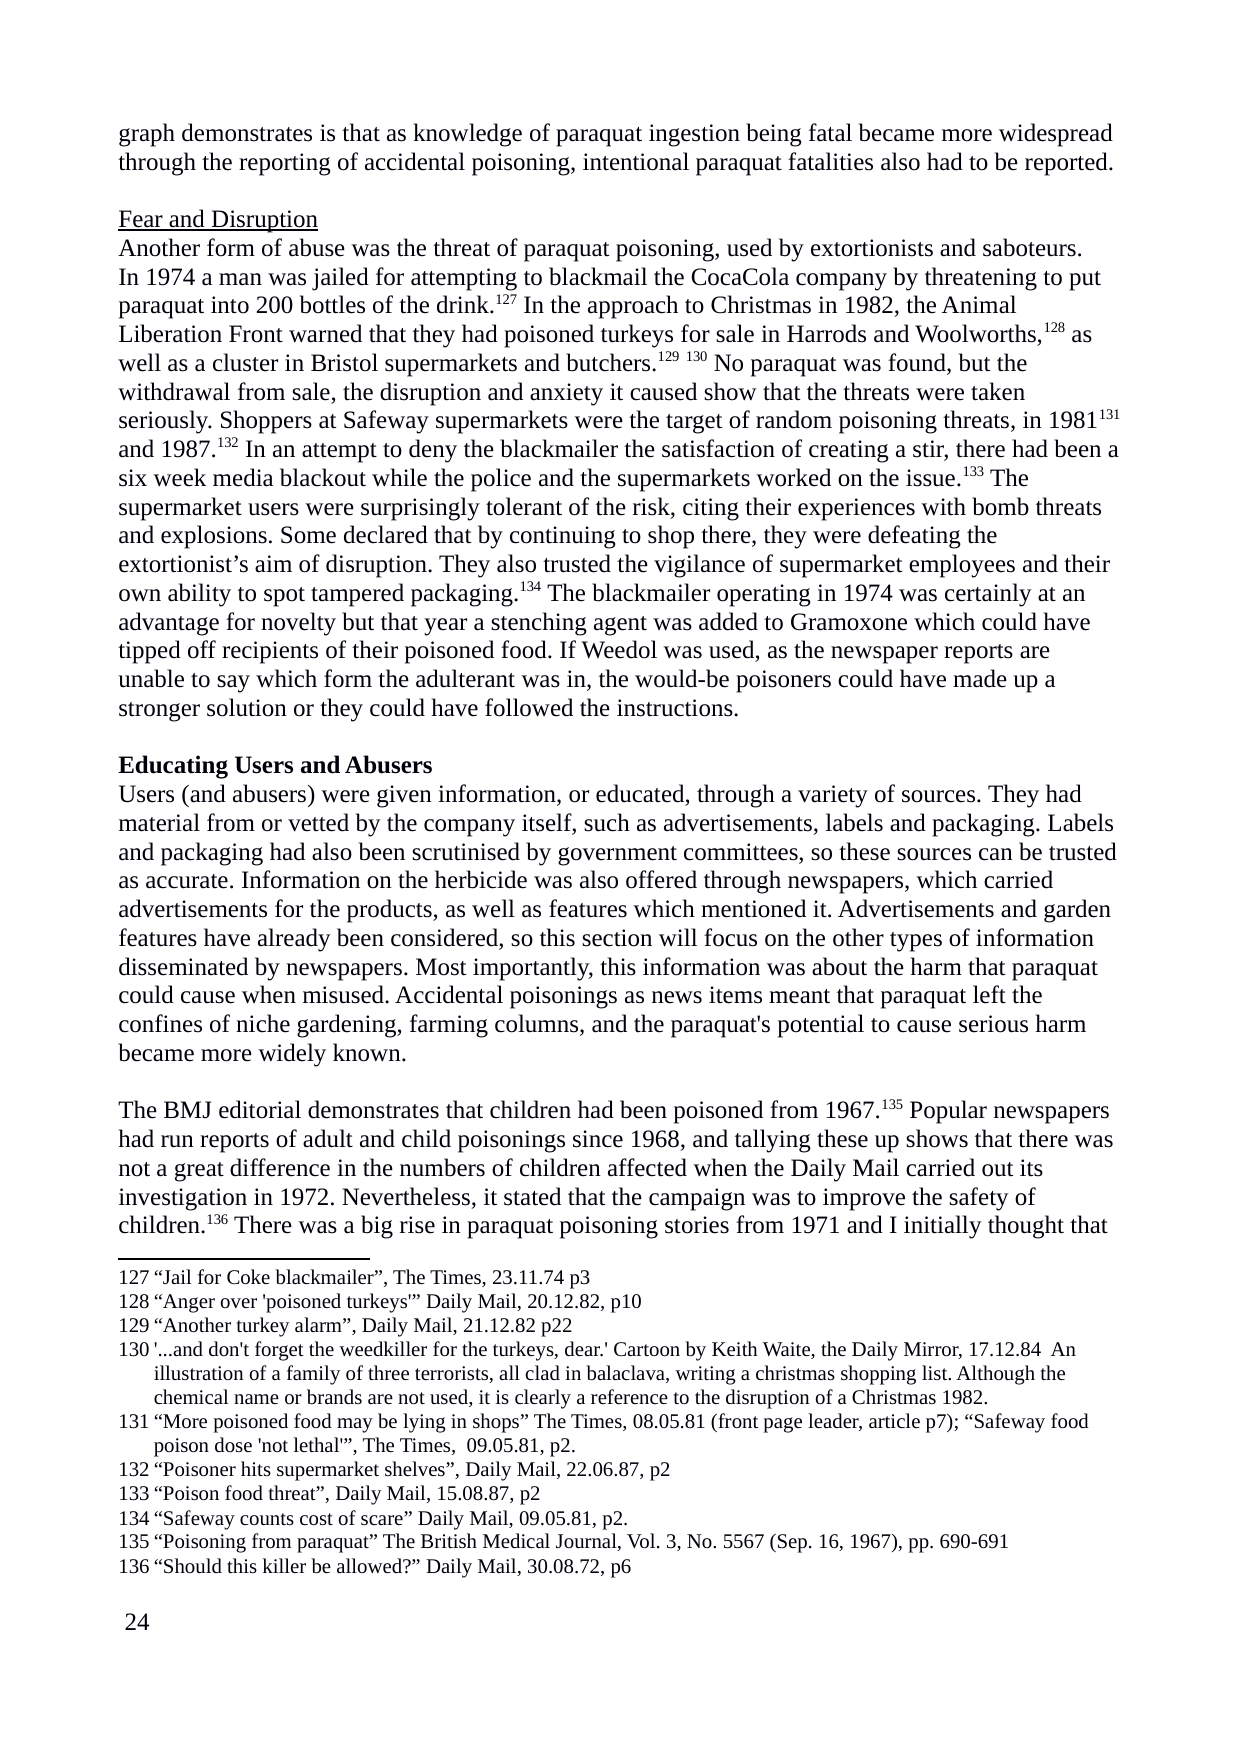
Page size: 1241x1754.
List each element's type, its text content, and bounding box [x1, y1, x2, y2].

text “Another turkey alarm”, Daily Mail, 21.12.82 p22 [118, 1313, 1122, 1337]
text “Poisoning from paraquat” The British Medical Journal, Vol. 3, No. 5567 (Sep. 16, 1967), pp. 690-691 [118, 1529, 1122, 1553]
text Fear and Disruption [118, 204, 1122, 233]
text “Poison food threat”, Daily Mail, 15.08.87, p2 [118, 1481, 1122, 1505]
text “Should this killer be allowed?” Daily Mail, 30.08.72, p6 [118, 1553, 1122, 1578]
text In 1974 a man was jailed for attempting to blackmail the CocaCola company by threatening to put paraquat into 200 bottles of the drink. In the approach to Christmas in 1982, the Animal Liberation Front warned that they had poisoned turkeys for sale in Harrods and Woolworths, as well as a cluster in Bristol supermarkets and butchers. No paraquat was found, but the withdrawal from sale, the disruption and anxiety it caused show that the threats were taken seriously. Shoppers at Safeway supermarkets were the target of random poisoning threats, in 1981 and 1987. In an attempt to deny the blackmailer the satisfaction of creating a stir, there had been a six week media blackout while the police and the supermarkets worked on the issue. The supermarket users were surprisingly tolerant of the risk, citing their experiences with bomb threats and explosions. Some declared that by continuing to shop there, they were defeating the extortionist’s aim of disruption. They also trusted the vigilance of supermarket employees and their own ability to spot tampered packaging. The blackmailer operating in 1974 was certainly at an advantage for novelty but that year a stenching agent was added to Gramoxone which could have tipped off recipients of their poisoned food. If Weedol was used, as the newspaper reports are unable to say which form the adulterant was in, the would-be poisoners could have made up a stronger solution or they could have followed the instructions. [118, 262, 1122, 722]
text “Jail for Coke blackmailer”, The Times, 23.11.74 p3 [118, 1265, 1122, 1289]
text The BMJ editorial demonstrates that children had been poisoned from 1967. Popular newspapers had run reports of adult and child poisonings since 1968, and tallying these up shows that there was not a great difference in the numbers of children affected when the Daily Mail carried out its investigation in 1972. Nevertheless, it stated that the campaign was to improve the safety of children. There was a big rise in paraquat poisoning stories from 1971 and I initially thought that [118, 1096, 1122, 1239]
text '...and don't forget the weedkiller for the turkeys, dear.' Cartoon by Keith Waite, the Daily Mirror, 17.12.84 An illustration of a family of three terrorists, all clad in balaclava, writing a christmas shopping list. Although the chemical name or brands are not used, it is clearly a reference to the disruption of a Christmas 1982. [118, 1337, 1122, 1409]
text “Anger over 'poisoned turkeys'” Daily Mail, 20.12.82, p10 [118, 1289, 1122, 1313]
text Educating Users and Abusers [118, 751, 1122, 779]
text Another form of abuse was the threat of paraquat poisoning, used by extortionists and saboteurs. [118, 233, 1122, 262]
text graph demonstrates is that as knowledge of paraquat ingestion being fatal became more widespread through the reporting of accidental poisoning, intentional paraquat fatalities also had to be reported. [118, 118, 1122, 176]
text “Safeway counts cost of scare” Daily Mail, 09.05.81, p2. [118, 1505, 1122, 1529]
text “Poisoner hits supermarket shelves”, Daily Mail, 22.06.87, p2 [118, 1457, 1122, 1481]
text Users (and abusers) were given information, or educated, through a variety of sources. They had material from or vetted by the company itself, such as advertisements, labels and packaging. Labels and packaging had also been scrutinised by government committees, so these sources can be trusted as accurate. Information on the herbicide was also offered through newspapers, which carried advertisements for the products, as well as features which mentioned it. Advertisements and garden features have already been considered, so this section will focus on the other types of information disseminated by newspapers. Most importantly, this information was about the harm that paraquat could cause when misused. Accidental poisonings as news items meant that paraquat left the confines of niche gardening, farming columns, and the paraquat's potential to cause serious harm became more widely known. [118, 779, 1122, 1067]
text “More poisoned food may be lying in shops” The Times, 08.05.81 (front page leader, article p7); “Safeway food poison dose 'not lethal'”, The Times, 09.05.81, p2. [118, 1409, 1122, 1457]
